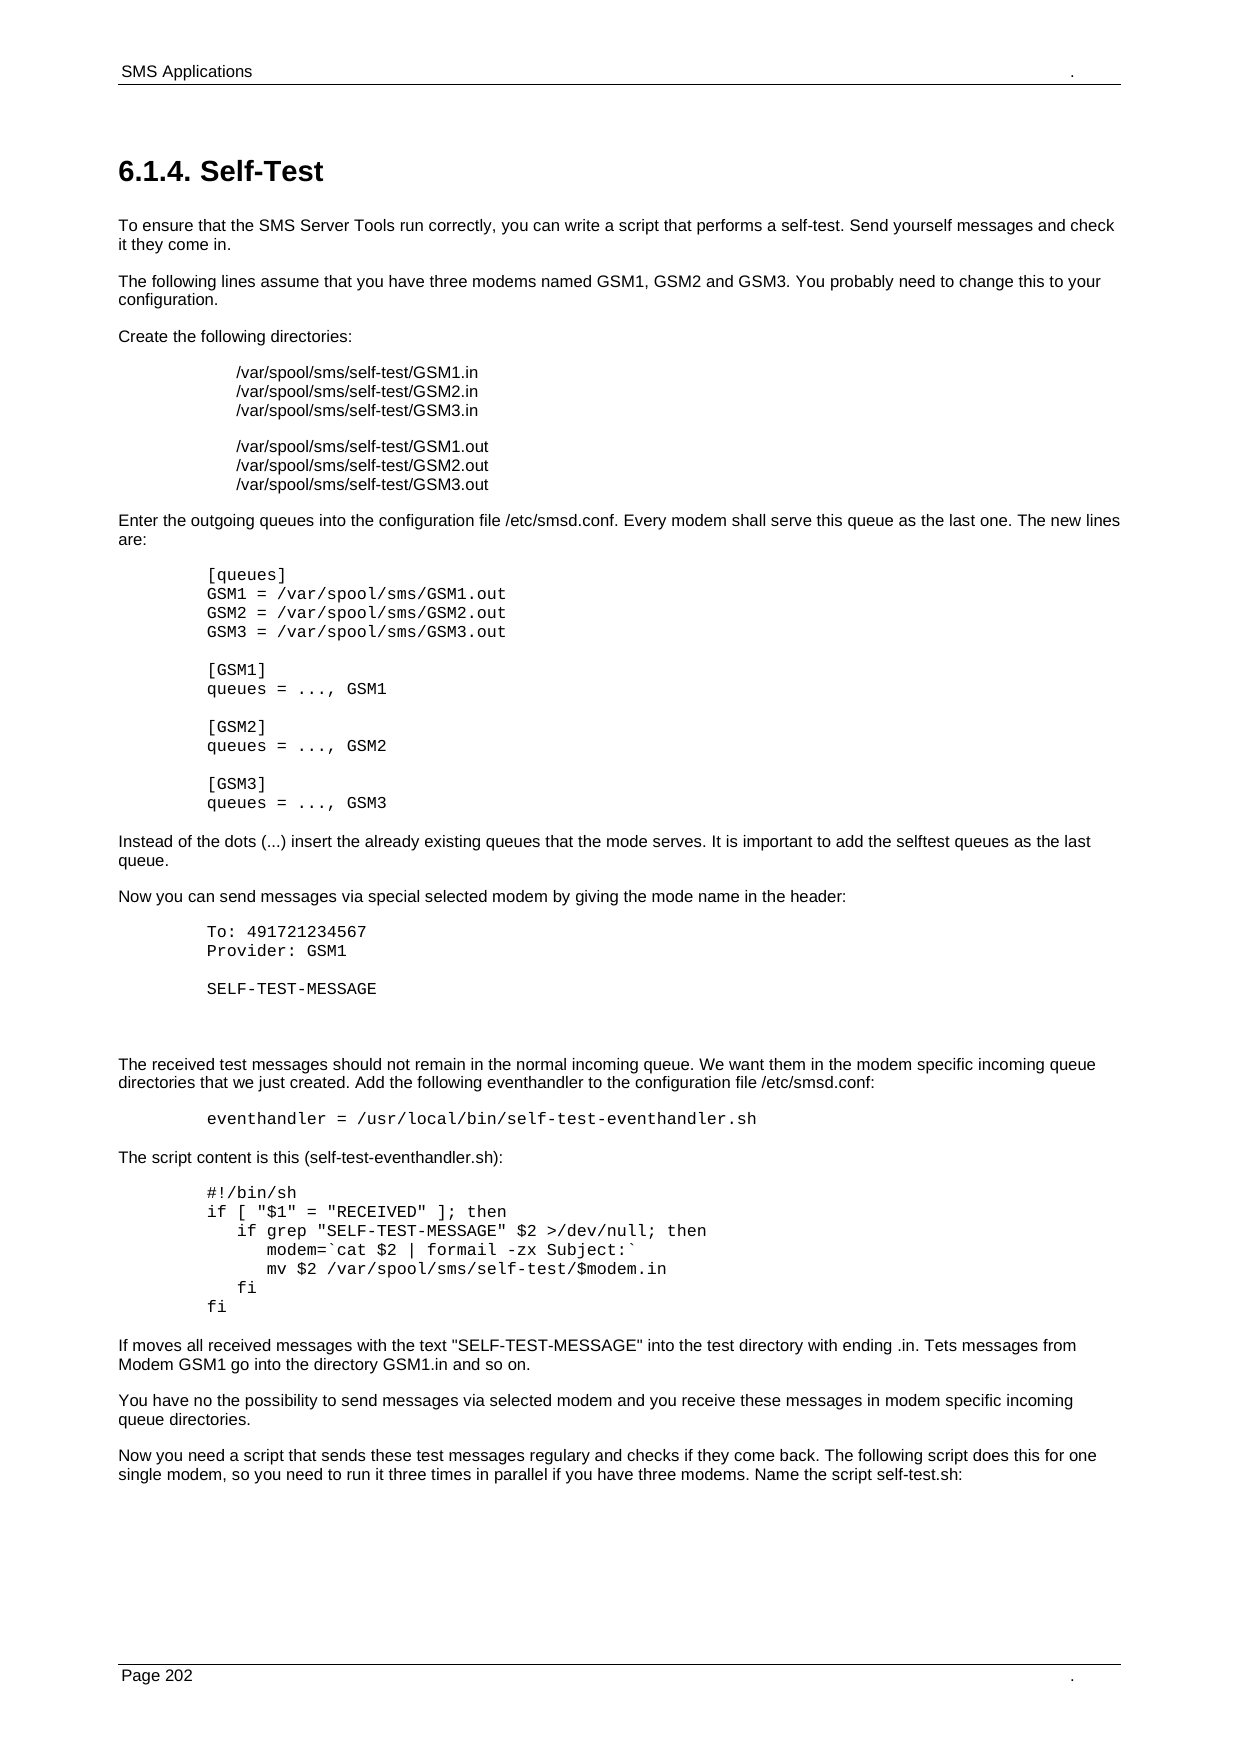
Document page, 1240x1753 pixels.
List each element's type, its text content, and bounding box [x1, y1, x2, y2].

text The received test messages should not remain in the normal incoming queue. We want them in the modem specific incoming queue directories that we just created. Add the following eventhandler to the configuration file /etc/smsd.conf: [118, 1055, 1121, 1092]
text [queues] GSM1 = /var/spool/sms/GSM1.out GSM2 = /var/spool/sms/GSM2.out GSM3 = /var/spool/sms/GSM3.out [GSM1] queues = ..., GSM1 [GSM2] queues = ..., GSM2 [GSM3] queues = ..., GSM3 [207, 567, 1121, 813]
text Now you need a script that sends these test messages regulary and checks if they come back. The following script does this for one single modem, so you need to run it three times in parallel if you have three modems. Name the script self-test.sh: [118, 1447, 1121, 1484]
text Instead of the dots (...) insert the already existing queues that the mode serves. It is important to add the selftest queues as the last queue. [118, 832, 1121, 869]
text The script content is this (self-test-eventhandler.sh): [118, 1148, 1121, 1167]
text To ensure that the SMS Server Tools run correctly, you can write a script that performs a self-test. Send yourself messages and check it they come in. [118, 217, 1121, 254]
text #!/bin/sh if [ "$1" = "RECEIVED" ]; then if grep "SELF-TEST-MESSAGE" $2 >/dev/null; then modem=`cat $2 | formail -zx Subject:` mv $2 /var/spool/sms/self-test/$modem.in fi fi [207, 1184, 1121, 1317]
text You have no the possibility to send messages via selected modem and you receive these messages in modem specific incoming queue directories. [118, 1391, 1121, 1429]
text The following lines assume that you have three modems named GSM1, GSM2 and GSM3. You probably need to change this to your configuration. [118, 272, 1121, 309]
text /var/spool/sms/self-test/GSM1.in /var/spool/sms/self-test/GSM2.in /var/spool/sms/self-test/GSM3.in [118, 363, 1121, 420]
text To: 491721234567 Provider: GSM1 SELF-TEST-MESSAGE [207, 924, 1121, 999]
text eventhandler = /usr/local/bin/self-test-eventhandler.sh [207, 1110, 1121, 1129]
text Now you can send messages via special selected modem by giving the mode name in the header: [118, 887, 1121, 906]
text Enter the outgoing queues into the configuration file /etc/smsd.conf. Every modem shall serve this queue as the last one. The new lines are: [118, 511, 1121, 549]
text If moves all received messages with the text "SELF-TEST-MESSAGE" into the test directory with ending .in. Tets messages from Modem GSM1 go into the directory GSM1.in and so on. [118, 1336, 1121, 1374]
text /var/spool/sms/self-test/GSM1.out /var/spool/sms/self-test/GSM2.out /var/spool/sms/self-test/GSM3.out [118, 437, 1121, 494]
text Create the following directories: [118, 327, 1121, 346]
subtitle Self-Test [118, 154, 1121, 187]
